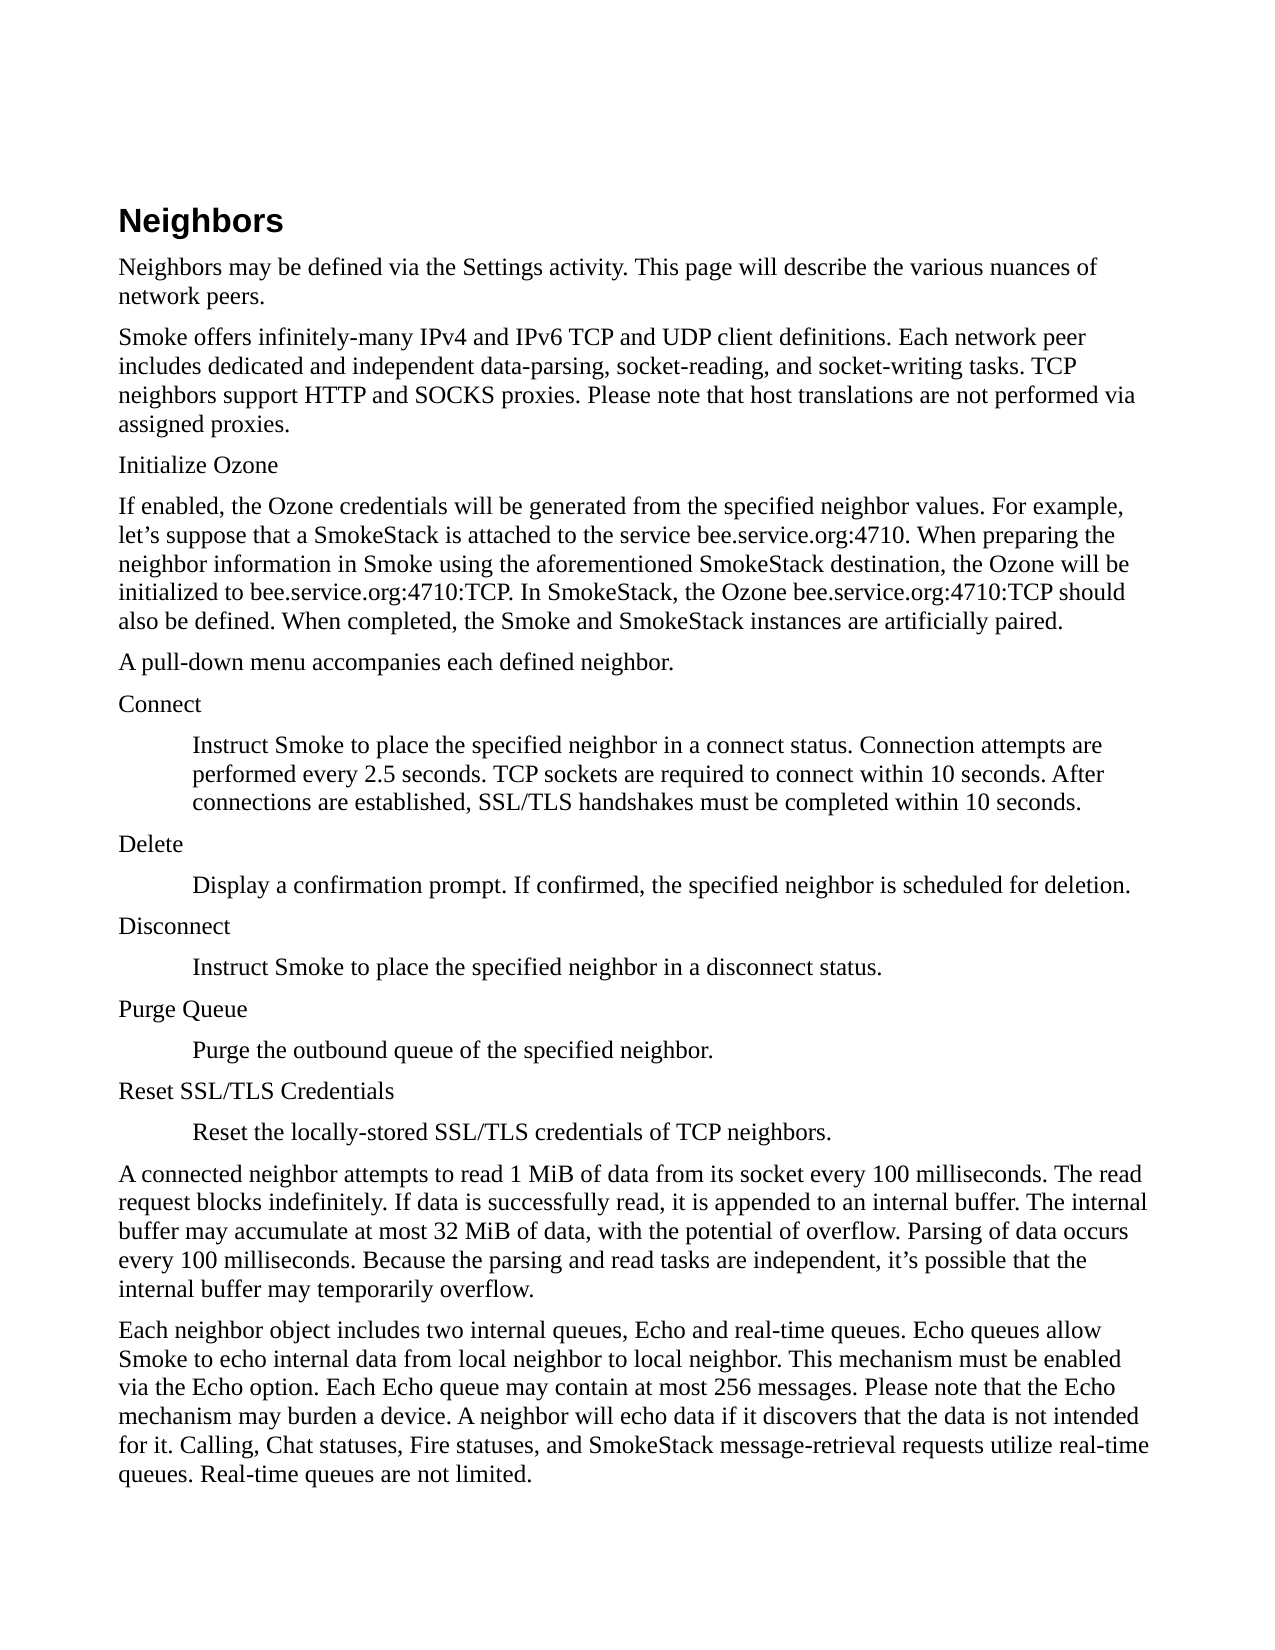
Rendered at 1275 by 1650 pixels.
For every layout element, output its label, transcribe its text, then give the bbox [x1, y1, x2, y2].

text Reset SSL/TLS Credentials [118, 1076, 1157, 1105]
text Instruct Smoke to place the specified neighbor in a disconnect status. [118, 952, 1157, 981]
text If enabled, the Ozone credentials will be generated from the specified neighbor values. For example, let’s suppose that a SmokeStack is attached to the service bee.service.org:4710. When preparing the neighbor information in Smoke using the aforementioned SmokeStack destination, the Ozone will be initialized to bee.service.org:4710:TCP. In SmokeStack, the Ozone bee.service.org:4710:TCP should also be defined. When completed, the Smoke and SmokeStack instances are artificially paired. [118, 491, 1157, 635]
text Reset the locally-stored SSL/TLS credentials of TCP neighbors. [118, 1117, 1157, 1146]
text Purge Queue [118, 994, 1157, 1022]
text Instruct Smoke to place the specified neighbor in a connect status. Connection attempts are performed every 2.5 seconds. TCP sockets are required to connect within 10 seconds. After connections are established, SSL/TLS handshakes must be completed within 10 seconds. [192, 730, 1157, 816]
text Initialize Ozone [118, 450, 1157, 479]
text Smoke offers infinitely-many IPv4 and IPv6 TCP and UDP client definitions. Each network peer includes dedicated and independent data-parsing, socket-reading, and socket-writing tasks. TCP neighbors support HTTP and SOCKS proxies. Please note that host translations are not performed via assigned proxies. [118, 322, 1157, 437]
subtitle Neighbors [118, 201, 1157, 240]
text Display a confirmation prompt. If confirmed, the specified neighbor is scheduled for deletion. [192, 870, 1157, 899]
text A pull-down menu accompanies each defined neighbor. [118, 647, 1157, 676]
text Disconnect [118, 911, 1157, 940]
text Neighbors may be defined via the Settings activity. This page will describe the various nuances of network peers. [118, 252, 1157, 310]
text Purge the outbound queue of the specified neighbor. [118, 1035, 1157, 1064]
text Each neighbor object includes two internal queues, Echo and real-time queues. Echo queues allow Smoke to echo internal data from local neighbor to local neighbor. This mechanism must be enabled via the Echo option. Each Echo queue may contain at most 256 messages. Please note that the Echo mechanism may burden a device. A neighbor will echo data if it discovers that the data is not intended for it. Calling, Chat statuses, Fire statuses, and SmokeStack message-retrieval requests utilize real-time queues. Real-time queues are not limited. [118, 1315, 1157, 1487]
text Connect [118, 689, 1157, 717]
text Delete [118, 829, 1157, 857]
text A connected neighbor attempts to read 1 MiB of data from its socket every 100 milliseconds. The read request blocks indefinitely. If data is successfully read, it is appended to an internal buffer. The internal buffer may accumulate at most 32 MiB of data, with the potential of overflow. Parsing of data occurs every 100 milliseconds. Because the parsing and read tasks are independent, it’s possible that the internal buffer may temporarily overflow. [118, 1159, 1157, 1302]
